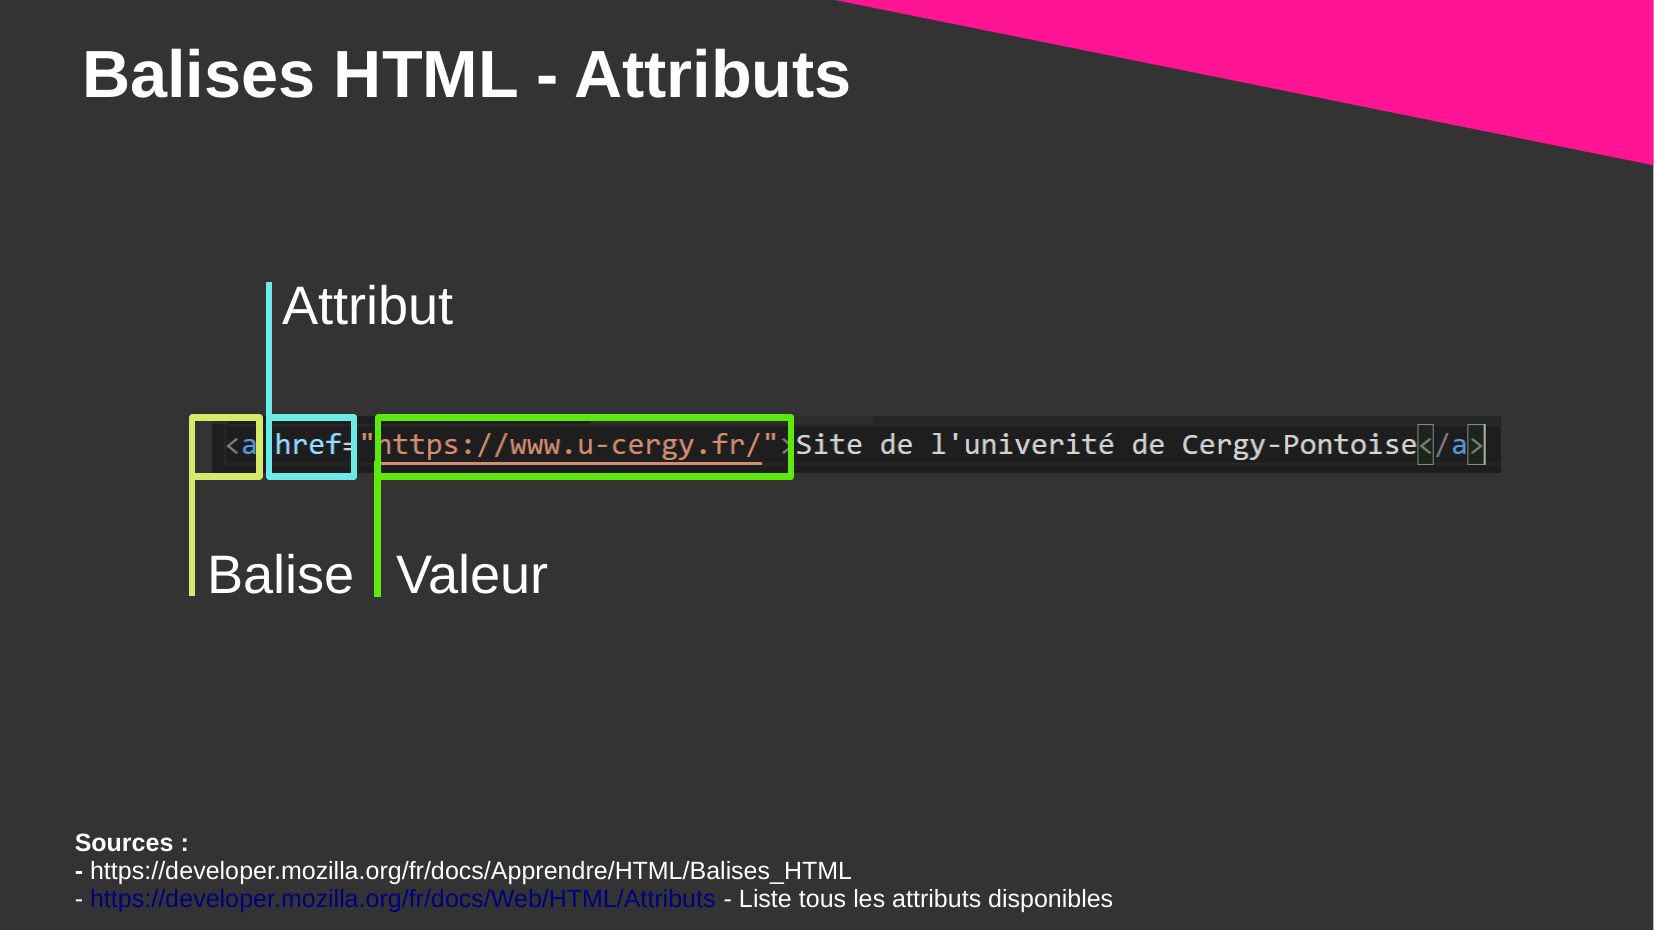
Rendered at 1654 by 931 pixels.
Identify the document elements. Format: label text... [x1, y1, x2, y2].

title Valeur [396, 544, 817, 607]
title Attribut [282, 276, 703, 339]
picture [272, 421, 351, 473]
picture [794, 416, 1501, 473]
picture [357, 416, 375, 473]
title Balise [207, 544, 367, 606]
picture [212, 421, 256, 473]
picture [381, 421, 788, 473]
title Balises HTML - Attributs [82, 37, 1394, 114]
text_box Sources : - https://developer.mozilla.org/fr/docs/Apprendre/HTML/Balises_HTML - https://developer.mozilla.org/fr/docs/Web/HTML/Attributs - Liste tous les attributs disponibles [59, 821, 1546, 920]
text_box [835, 0, 1654, 166]
